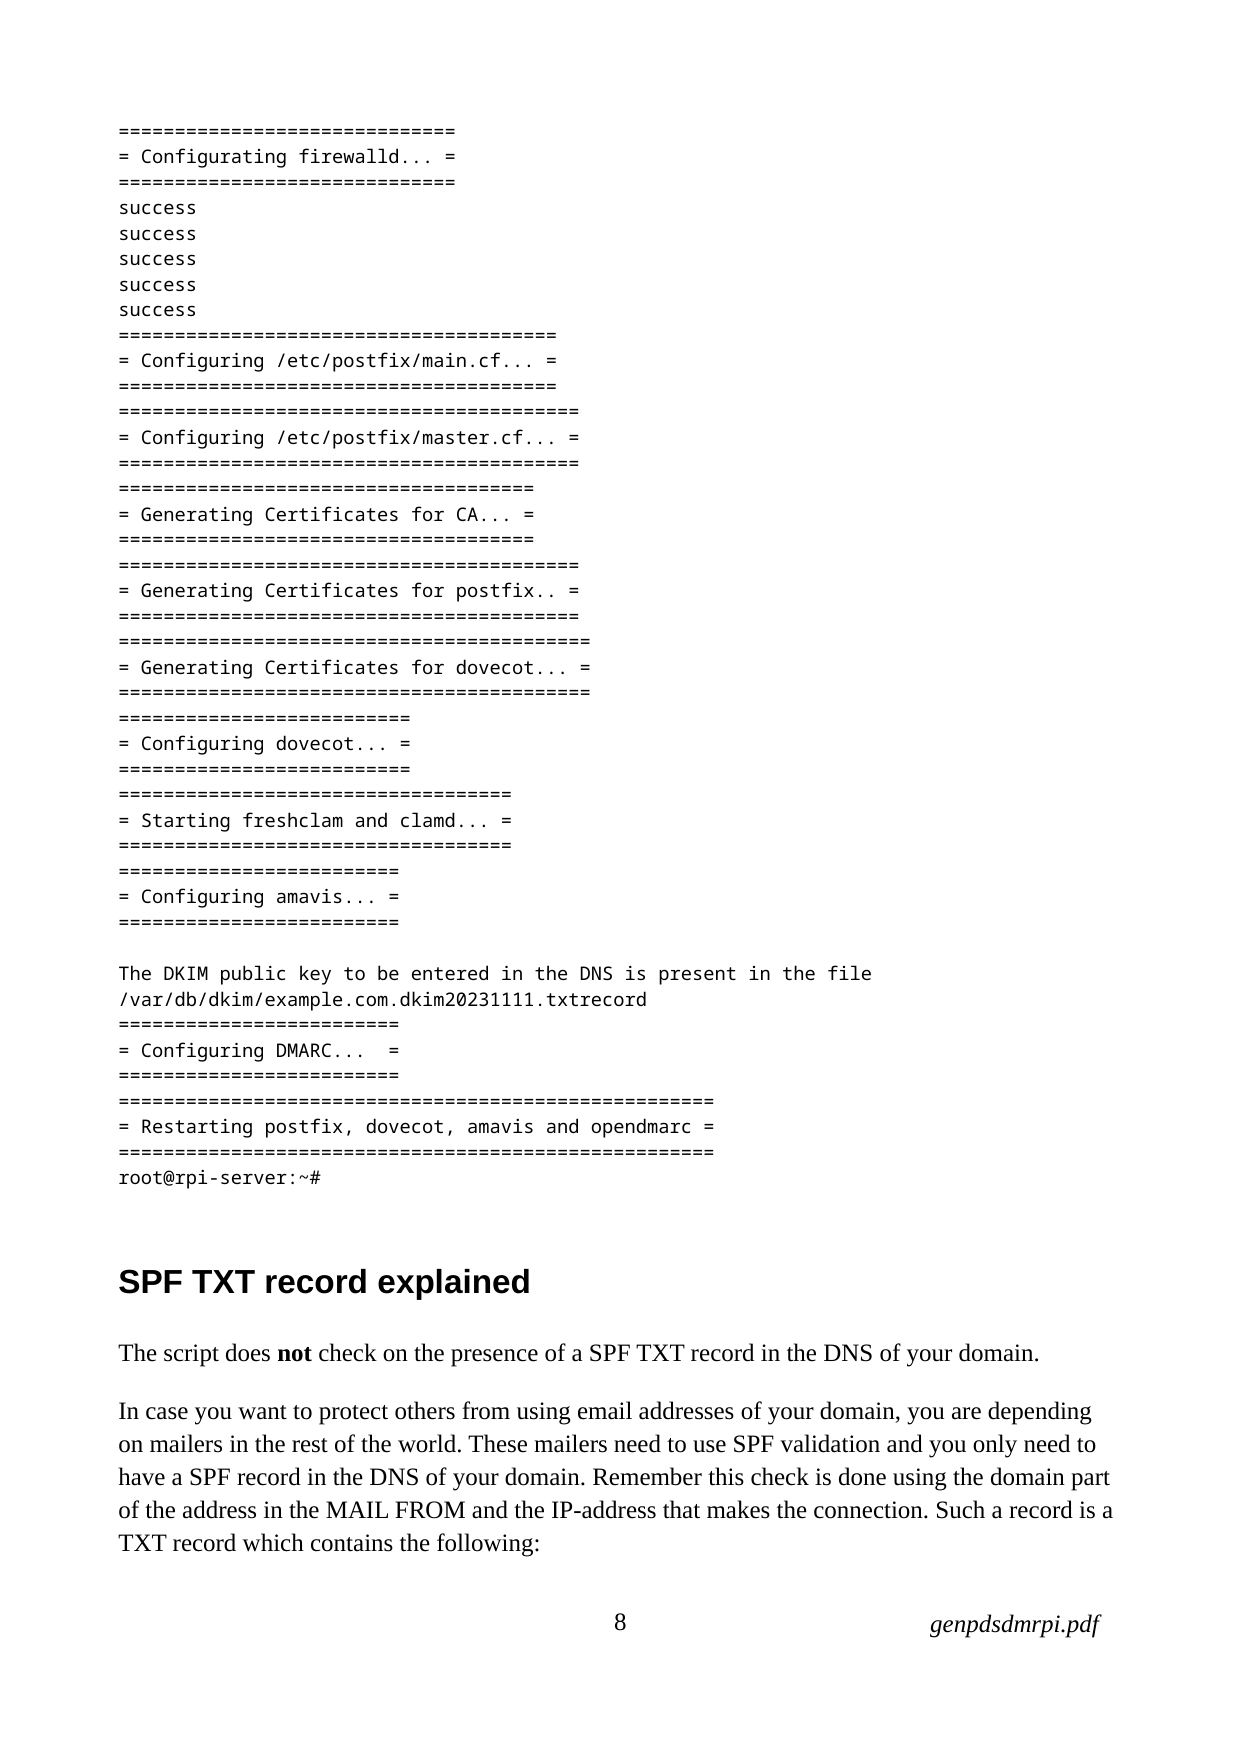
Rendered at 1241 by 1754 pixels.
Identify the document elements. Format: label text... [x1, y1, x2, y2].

text ===================================================== [118, 1088, 1122, 1113]
text success [118, 271, 1122, 297]
text success [118, 246, 1122, 271]
text = Generating Certificates for postfix.. = [118, 577, 1122, 603]
text = Configuring amavis... = [118, 884, 1122, 909]
subtitle SPF TXT record explained [118, 1262, 1122, 1300]
text = Configurating firewalld... = [118, 144, 1122, 169]
text ===================================================== [118, 1139, 1122, 1164]
text ========================================= [118, 399, 1122, 424]
text ============================== [118, 118, 1122, 144]
text ========================================= [118, 450, 1122, 475]
text ========================================= [118, 552, 1122, 577]
text success [118, 220, 1122, 246]
text = Configuring DMARC... = [118, 1037, 1122, 1062]
text root@rpi-server:~# [118, 1164, 1122, 1190]
text success [118, 297, 1122, 322]
text ========================= [118, 909, 1122, 935]
text ========================== [118, 705, 1122, 731]
text = Starting freshclam and clamd... = [118, 807, 1122, 833]
text ===================================== [118, 526, 1122, 552]
text =================================== [118, 782, 1122, 807]
text = Configuring dovecot... = [118, 731, 1122, 756]
text =================================== [118, 833, 1122, 858]
text ========================================= [118, 603, 1122, 628]
text ========================================== [118, 679, 1122, 705]
text ======================================= [118, 322, 1122, 348]
text ========================= [118, 858, 1122, 884]
text ========================= [118, 1011, 1122, 1037]
text ========================== [118, 756, 1122, 782]
text success [118, 195, 1122, 220]
text ========================================== [118, 628, 1122, 654]
text ========================= [118, 1062, 1122, 1088]
text The script does not check on the presence of a SPF TXT record in the DNS of your domain. [118, 1338, 1122, 1367]
text ======================================= [118, 373, 1122, 399]
text ============================== [118, 169, 1122, 195]
text = Generating Certificates for dovecot... = [118, 654, 1122, 679]
text = Configuring /etc/postfix/master.cf... = [118, 424, 1122, 450]
text = Generating Certificates for CA... = [118, 501, 1122, 526]
text ===================================== [118, 475, 1122, 501]
text = Configuring /etc/postfix/main.cf... = [118, 348, 1122, 373]
text In case you want to protect others from using email addresses of your domain, you are depending on mailers in the rest of the world. These mailers need to use SPF validation and you only need to have a SPF record in the DNS of your domain. Remember this check is done using the domain part of the address in the MAIL FROM and the IP-address that makes the connection. Such a record is a TXT record which contains the following: [118, 1396, 1122, 1557]
text The DKIM public key to be entered in the DNS is present in the file /var/db/dkim/example.com.dkim20231111.txtrecord [118, 960, 1122, 1011]
text = Restarting postfix, dovecot, amavis and opendmarc = [118, 1113, 1122, 1139]
